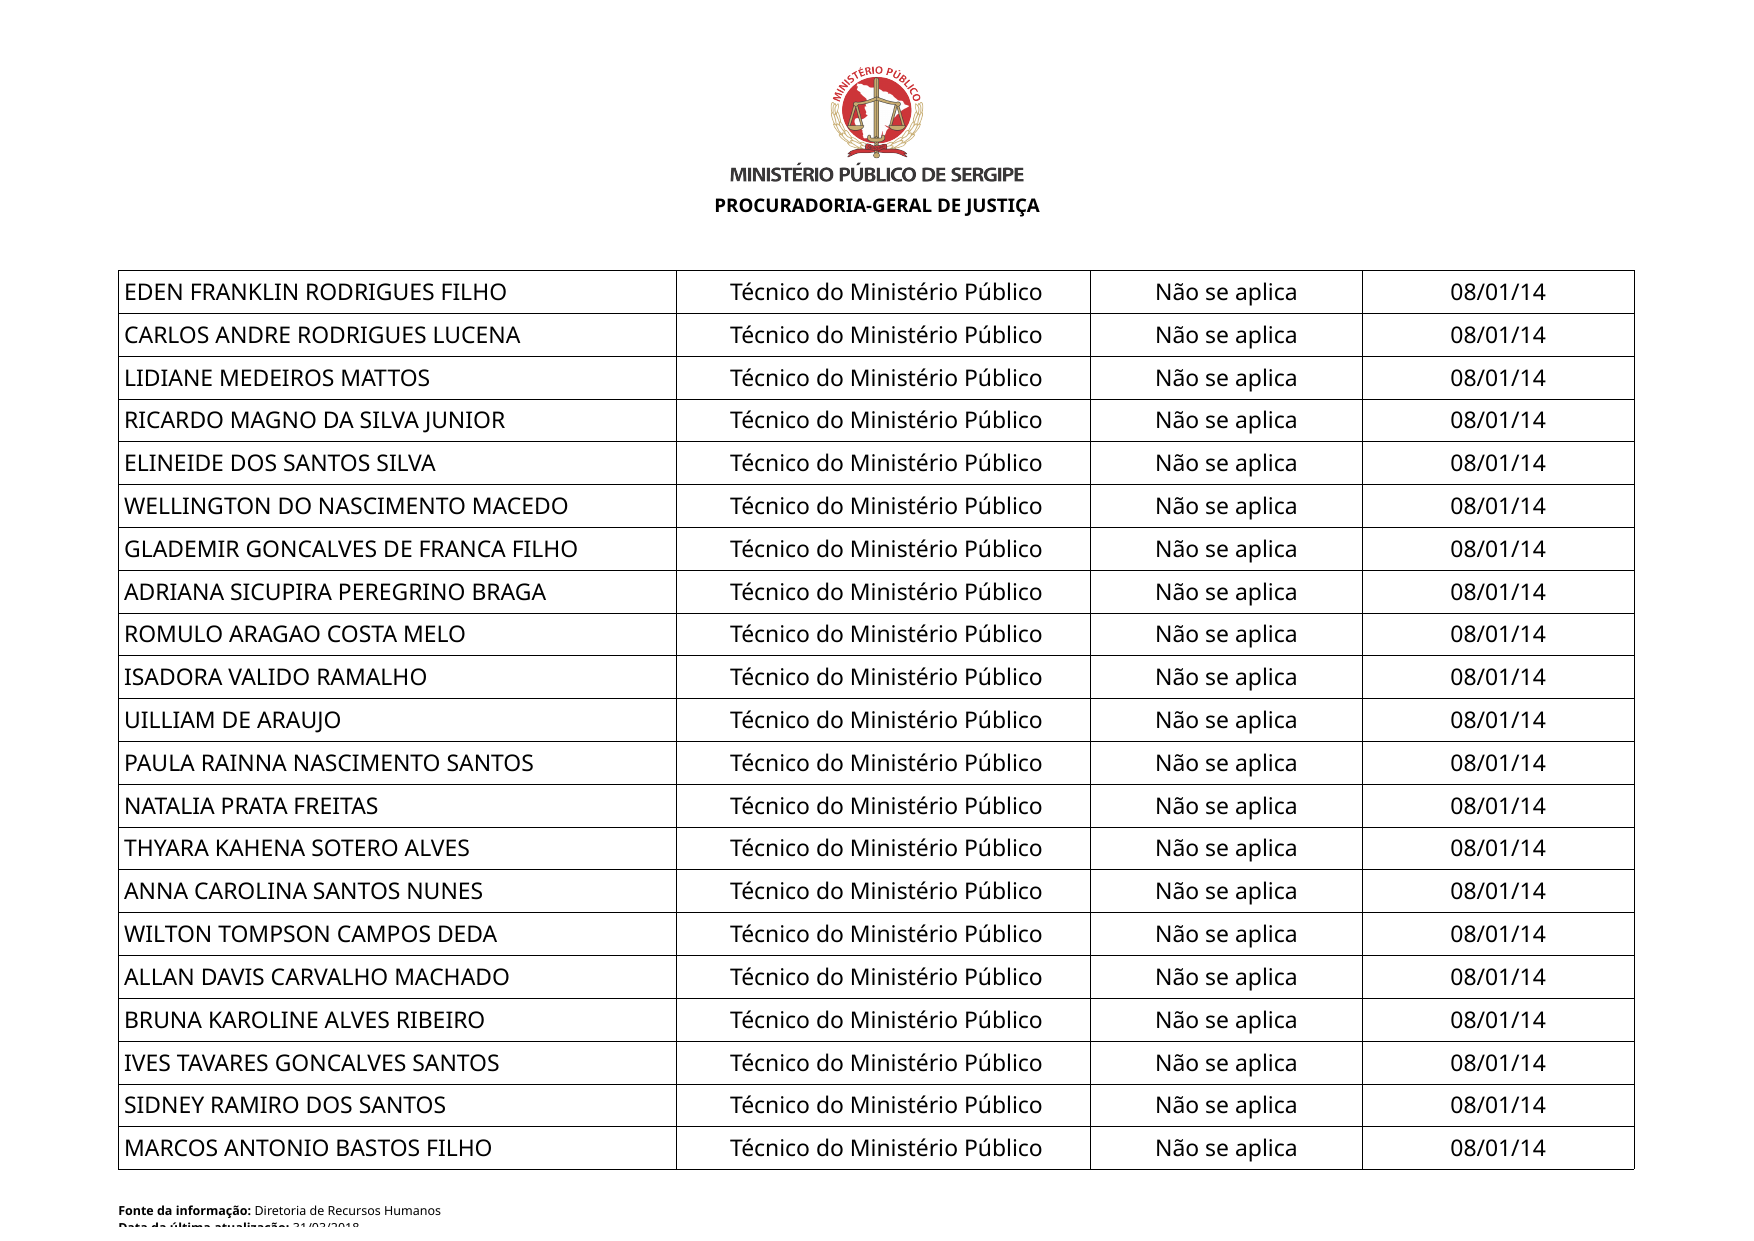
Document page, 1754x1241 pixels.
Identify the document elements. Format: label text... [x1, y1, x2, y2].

table_cell 08/01/14 [1363, 785, 1634, 827]
table_cell Técnico do Ministério Público [677, 1127, 1090, 1169]
table_cell 08/01/14 [1363, 571, 1634, 612]
table_cell GLADEMIR GONCALVES DE FRANCA FILHO [119, 528, 676, 570]
table_cell Técnico do Ministério Público [677, 828, 1090, 869]
table_cell 08/01/14 [1363, 956, 1634, 998]
table_cell ANNA CAROLINA SANTOS NUNES [119, 870, 676, 912]
table_cell Não se aplica [1091, 656, 1362, 698]
table_cell WELLINGTON DO NASCIMENTO MACEDO [119, 485, 676, 527]
table_cell Não se aplica [1091, 1127, 1362, 1169]
table_cell ADRIANA SICUPIRA PEREGRINO BRAGA [119, 571, 676, 612]
table_cell IVES TAVARES GONCALVES SANTOS [119, 1042, 676, 1083]
table_cell Não se aplica [1091, 956, 1362, 998]
table_cell Não se aplica [1091, 271, 1362, 313]
table_cell 08/01/14 [1363, 314, 1634, 356]
table_cell Não se aplica [1091, 999, 1362, 1041]
table_cell MARCOS ANTONIO BASTOS FILHO [119, 1127, 676, 1169]
table_cell ISADORA VALIDO RAMALHO [119, 656, 676, 698]
table_cell Não se aplica [1091, 442, 1362, 484]
table_cell Não se aplica [1091, 571, 1362, 612]
table_cell Técnico do Ministério Público [677, 1042, 1090, 1083]
table_cell Técnico do Ministério Público [677, 699, 1090, 741]
table_cell 08/01/14 [1363, 614, 1634, 655]
table_cell 08/01/14 [1363, 442, 1634, 484]
table_cell Técnico do Ministério Público [677, 614, 1090, 655]
table_cell Não se aplica [1091, 528, 1362, 570]
table_cell Técnico do Ministério Público [677, 1085, 1090, 1126]
table_cell Técnico do Ministério Público [677, 485, 1090, 527]
table_cell LIDIANE MEDEIROS MATTOS [119, 357, 676, 398]
table_cell BRUNA KAROLINE ALVES RIBEIRO [119, 999, 676, 1041]
table_cell Não se aplica [1091, 699, 1362, 741]
table_cell Técnico do Ministério Público [677, 400, 1090, 441]
table_cell Técnico do Ministério Público [677, 913, 1090, 955]
table_cell NATALIA PRATA FREITAS [119, 785, 676, 827]
table_cell Técnico do Ministério Público [677, 742, 1090, 784]
table_cell Não se aplica [1091, 785, 1362, 827]
table_cell WILTON TOMPSON CAMPOS DEDA [119, 913, 676, 955]
table_cell Técnico do Ministério Público [677, 870, 1090, 912]
table_cell ELINEIDE DOS SANTOS SILVA [119, 442, 676, 484]
table_cell 08/01/14 [1363, 699, 1634, 741]
table_cell Não se aplica [1091, 870, 1362, 912]
table_cell Técnico do Ministério Público [677, 571, 1090, 612]
table_cell Não se aplica [1091, 485, 1362, 527]
table_cell Técnico do Ministério Público [677, 357, 1090, 398]
table_cell Não se aplica [1091, 314, 1362, 356]
table_cell Não se aplica [1091, 400, 1362, 441]
table_cell Técnico do Ministério Público [677, 442, 1090, 484]
table_cell Não se aplica [1091, 1042, 1362, 1083]
table_cell 08/01/14 [1363, 271, 1634, 313]
table_cell Técnico do Ministério Público [677, 956, 1090, 998]
table_cell 08/01/14 [1363, 656, 1634, 698]
table_cell Técnico do Ministério Público [677, 785, 1090, 827]
table_cell 08/01/14 [1363, 357, 1634, 398]
table_cell ALLAN DAVIS CARVALHO MACHADO [119, 956, 676, 998]
table_cell 08/01/14 [1363, 828, 1634, 869]
table_cell 08/01/14 [1363, 528, 1634, 570]
table_cell 08/01/14 [1363, 485, 1634, 527]
table_cell SIDNEY RAMIRO DOS SANTOS [119, 1085, 676, 1126]
table_cell Técnico do Ministério Público [677, 314, 1090, 356]
table_cell Não se aplica [1091, 1085, 1362, 1126]
table_cell 08/01/14 [1363, 400, 1634, 441]
table_cell Não se aplica [1091, 913, 1362, 955]
table_cell ROMULO ARAGAO COSTA MELO [119, 614, 676, 655]
table_cell 08/01/14 [1363, 1085, 1634, 1126]
table_cell Técnico do Ministério Público [677, 271, 1090, 313]
table_cell Não se aplica [1091, 357, 1362, 398]
picture [730, 66, 1024, 185]
table_cell 08/01/14 [1363, 1042, 1634, 1083]
table_cell 08/01/14 [1363, 913, 1634, 955]
table_cell Técnico do Ministério Público [677, 528, 1090, 570]
table_cell EDEN FRANKLIN RODRIGUES FILHO [119, 271, 676, 313]
table_cell 08/01/14 [1363, 870, 1634, 912]
table_cell CARLOS ANDRE RODRIGUES LUCENA [119, 314, 676, 356]
table_cell Não se aplica [1091, 614, 1362, 655]
table_cell Não se aplica [1091, 828, 1362, 869]
table_cell Não se aplica [1091, 742, 1362, 784]
table_cell PAULA RAINNA NASCIMENTO SANTOS [119, 742, 676, 784]
table_cell 08/01/14 [1363, 1127, 1634, 1169]
table_cell UILLIAM DE ARAUJO [119, 699, 676, 741]
table_cell THYARA KAHENA SOTERO ALVES [119, 828, 676, 869]
table_cell 08/01/14 [1363, 999, 1634, 1041]
table_cell Técnico do Ministério Público [677, 656, 1090, 698]
table_cell Técnico do Ministério Público [677, 999, 1090, 1041]
table_cell 08/01/14 [1363, 742, 1634, 784]
table_cell RICARDO MAGNO DA SILVA JUNIOR [119, 400, 676, 441]
